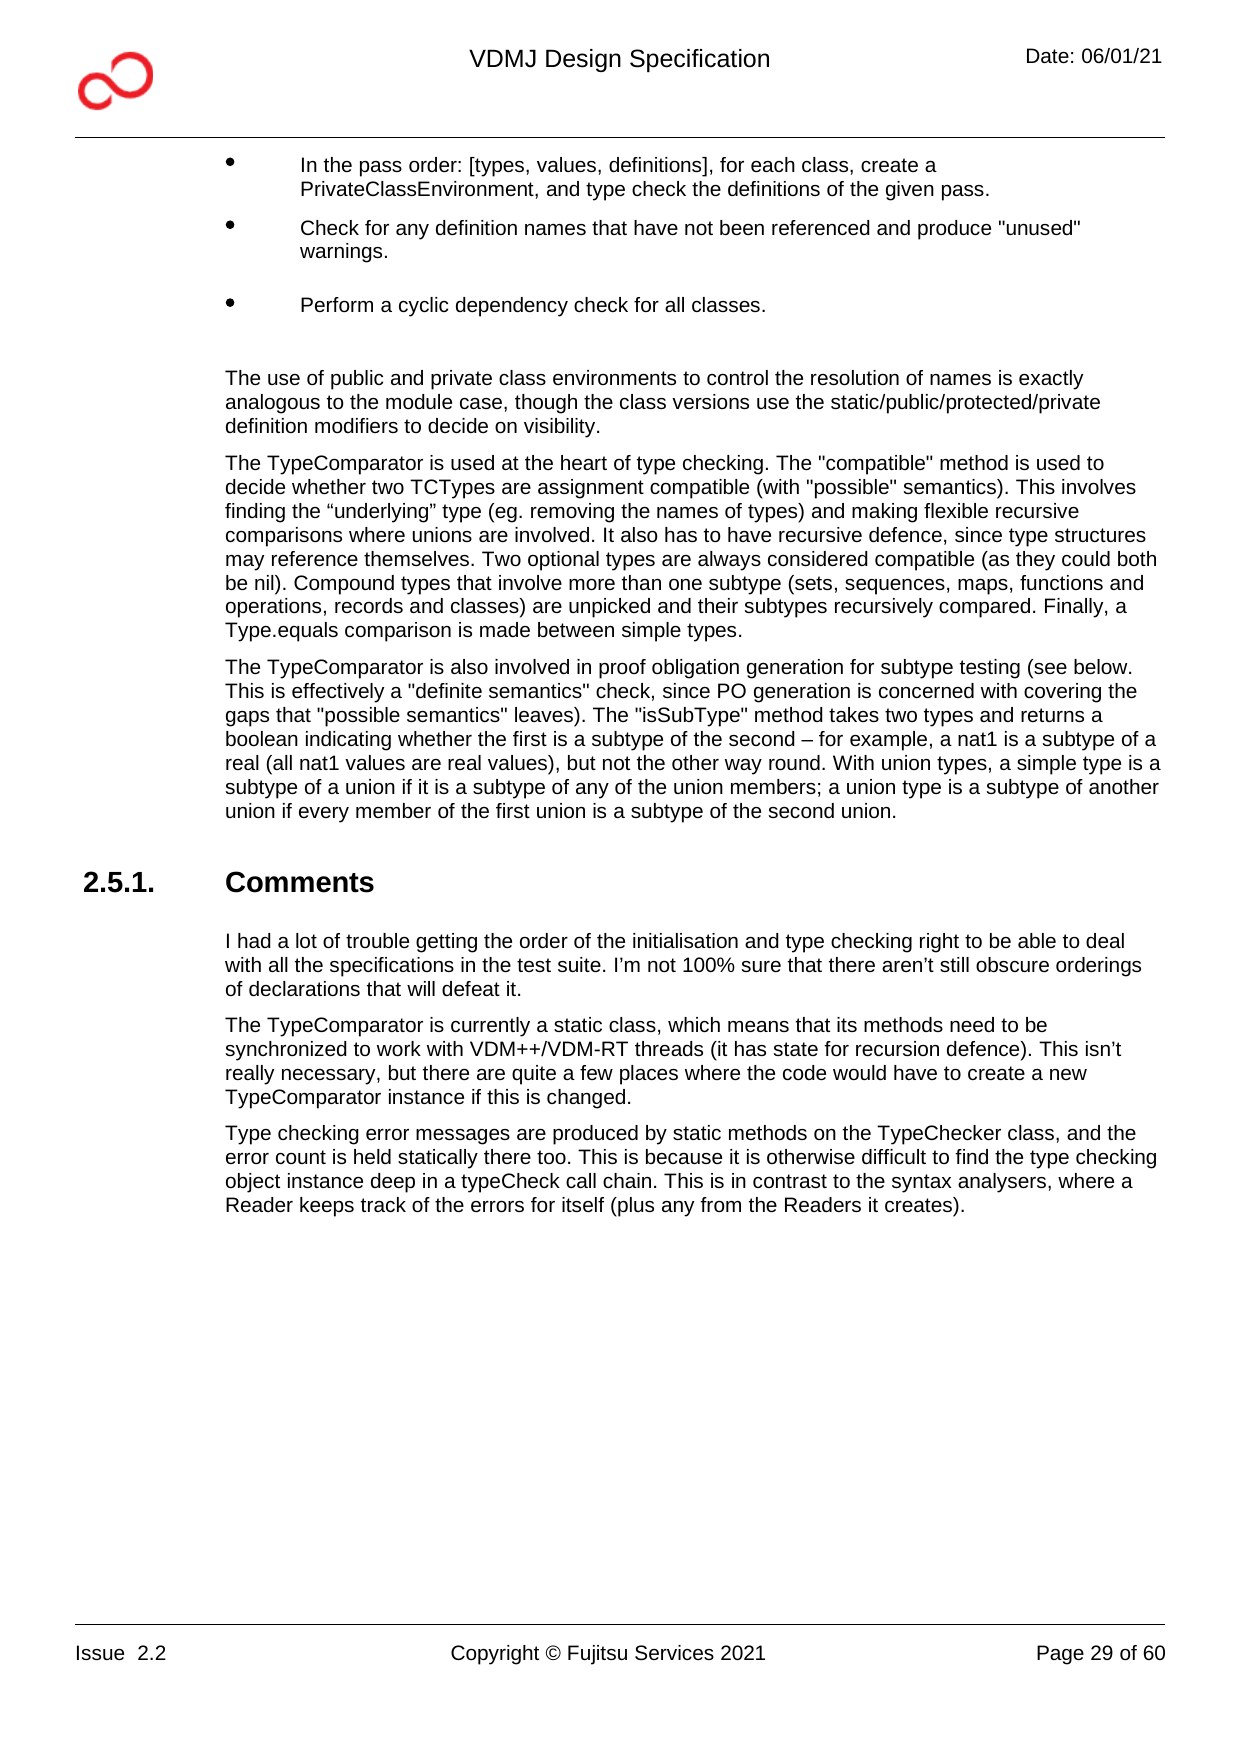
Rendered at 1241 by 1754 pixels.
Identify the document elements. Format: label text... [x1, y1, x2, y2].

text Type checking error messages are produced by static methods on the TypeChecker class, and the error count is held statically there too. This is because it is otherwise difficult to find the type checking object instance deep in a typeCheck call chain. This is in contrast to the syntax analysers, where a Reader keeps track of the errors for itself (plus any from the Readers it creates). [225, 1122, 1165, 1217]
list In the pass order: [types, values, definitions], for each class, create a PrivateClassEnvironment, and type check the definitions of the given pass. [225, 153, 1165, 201]
text The TypeComparator is currently a static class, which means that its methods need to be synchronized to work with VDM++/VDM-RT threads (it has state for recursion defence). This isn’t really necessary, but there are quite a few places where the code would have to create a new TypeComparator instance if this is changed. [225, 1013, 1165, 1109]
text The use of public and private class environments to control the resolution of names is exactly analogous to the module case, though the class versions use the static/public/protected/private definition modifiers to decide on visibility. [225, 367, 1165, 438]
list Perform a cyclic dependency check for all classes. [225, 294, 1165, 318]
picture [78, 44, 153, 120]
list Check for any definition names that have not been referenced and produce "unused" warnings. [225, 216, 1165, 264]
text The TypeComparator is used at the heart of type checking. The "compatible" method is used to decide whether two TCTypes are assignment compatible (with "possible" semantics). This involves finding the “underlying” type (eg. removing the names of types) and making flexible recursive comparisons where unions are involved. It also has to have recursive defence, since type structures may reference themselves. Two optional types are always considered compatible (as they could both be nil). Compound types that involve more than one subtype (sets, sequences, maps, functions and operations, records and classes) are unpicked and their subtypes recursively compared. Finally, a Type.equals comparison is made between simple types. [225, 451, 1165, 643]
text I had a lot of trouble getting the order of the initialisation and type checking right to be able to deal with all the specifications in the test suite. I’m not 100% sure that there aren’t still obscure orderings of declarations that will defeat it. [225, 929, 1165, 1001]
subtitle Comments [75, 865, 1165, 899]
text The TypeComparator is also involved in proof obligation generation for subtype testing (see below. This is effectively a "definite semantics" check, since PO generation is concerned with covering the gaps that "possible semantics" leaves). The "isSubType" method takes two types and returns a boolean indicating whether the first is a subtype of the second – for example, a nat1 is a subtype of a real (all nat1 values are real values), but not the other way round. With union types, a simple type is a subtype of a union if it is a subtype of any of the union members; a union type is a subtype of another union if every member of the first union is a subtype of the second union. [225, 655, 1165, 823]
